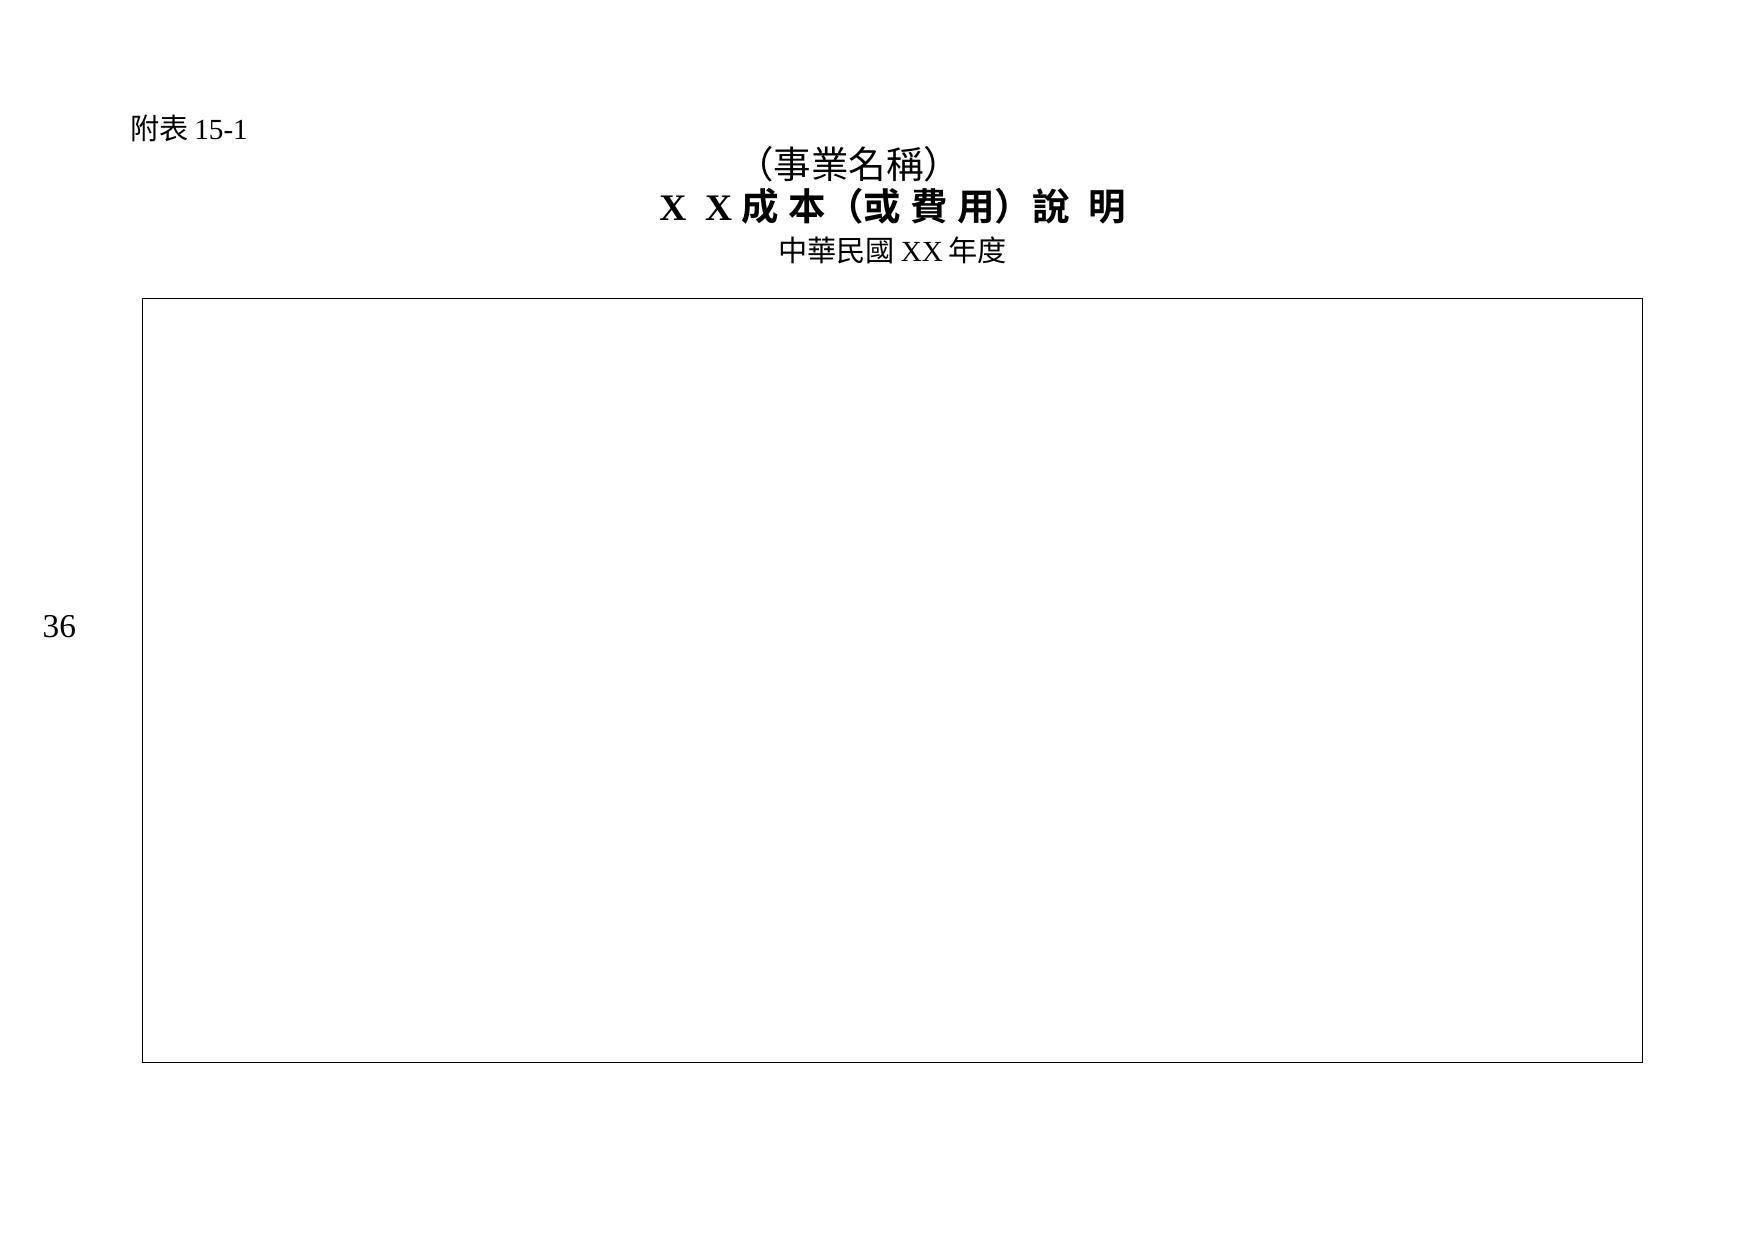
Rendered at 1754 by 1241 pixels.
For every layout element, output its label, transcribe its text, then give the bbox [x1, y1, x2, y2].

table_header （事業名稱） [143, 145, 1642, 187]
text 附表15-1 [130, 118, 1637, 145]
table_cell [143, 299, 1642, 1062]
table_cell X X 成 本（或 費 用）說 明 [143, 187, 1642, 228]
table_cell 中華民國XX年度 [143, 229, 1642, 270]
